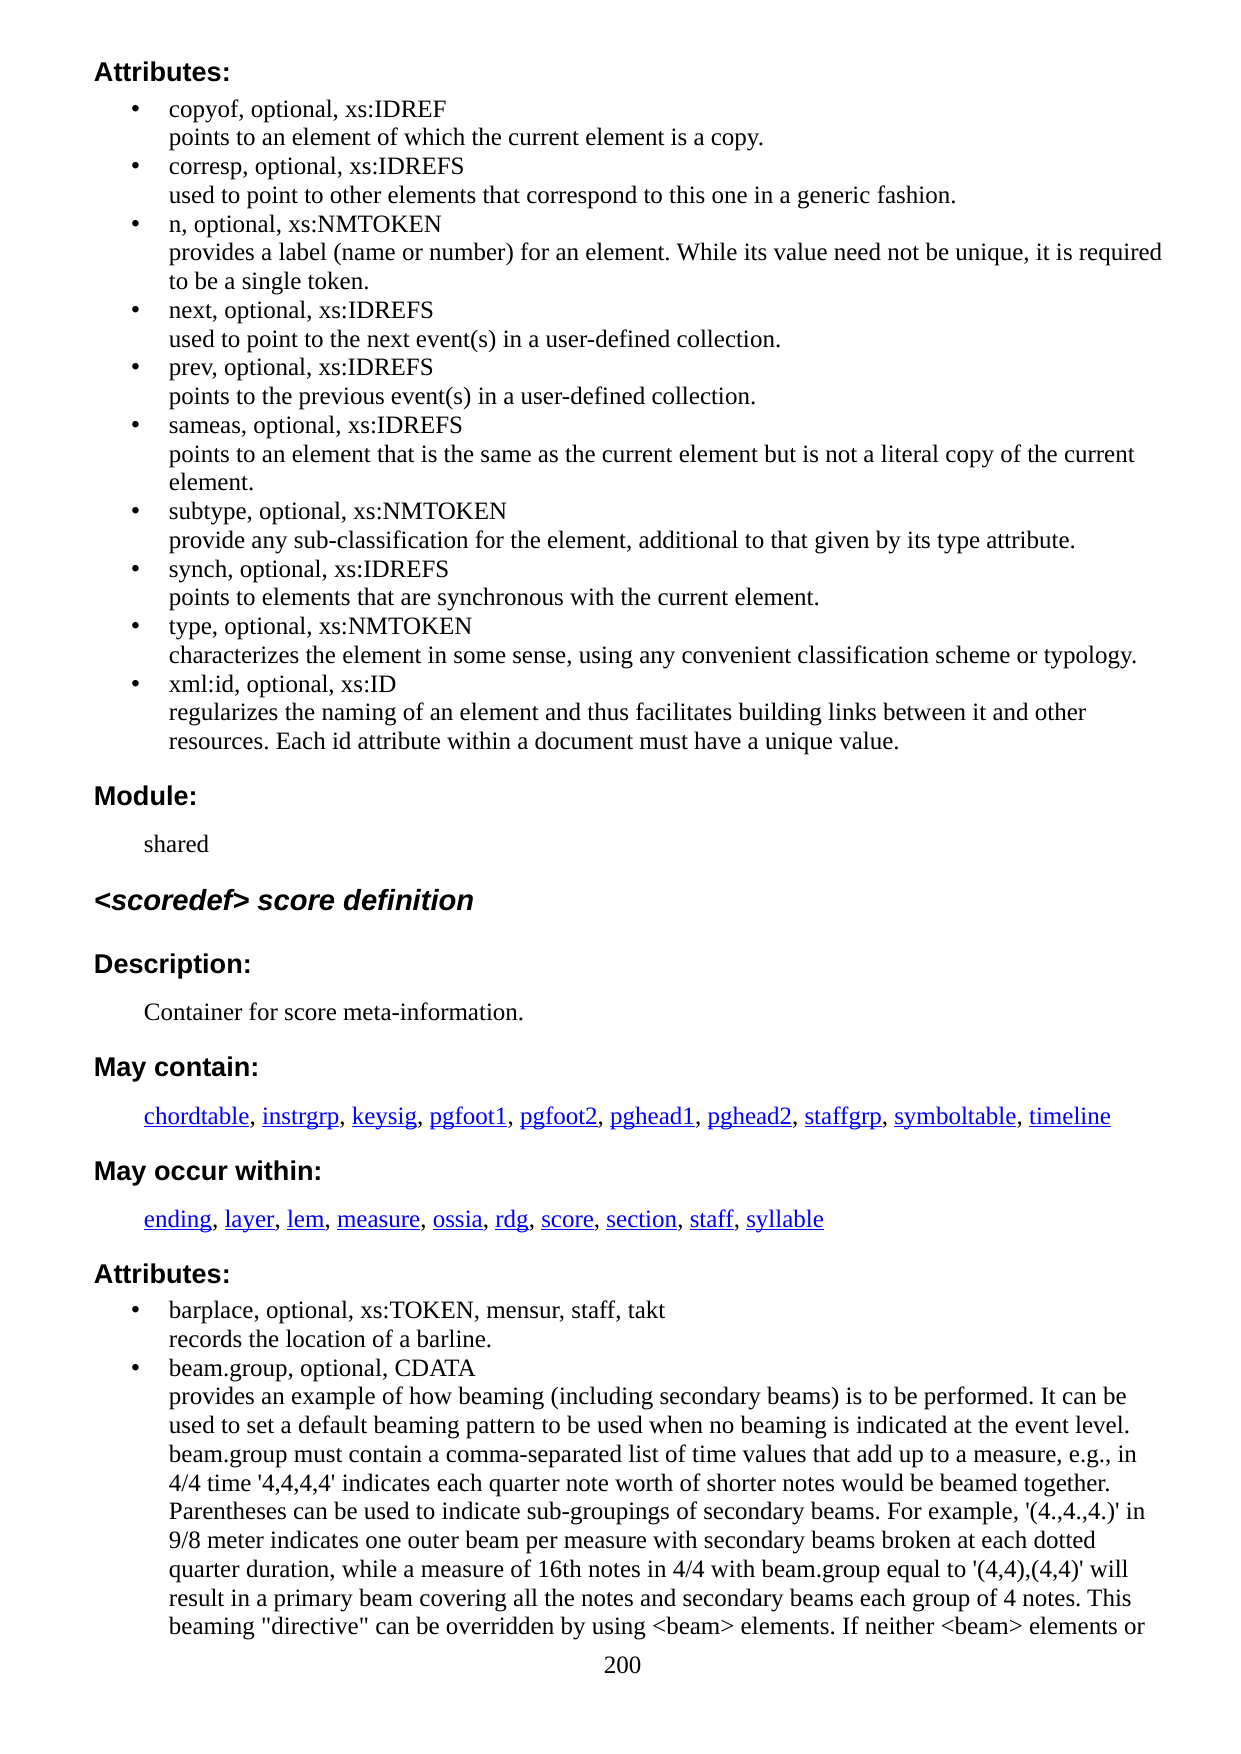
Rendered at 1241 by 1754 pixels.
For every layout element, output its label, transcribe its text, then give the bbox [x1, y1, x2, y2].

list n, optional, xs:NMTOKEN provides a label (name or number) for an element. While its value need not be unique, it is required to be a single token. [131, 209, 1162, 295]
text shared [94, 829, 1162, 858]
subtitle Attributes: [94, 56, 1162, 87]
list sameas, optional, xs:IDREFS points to an element that is the same as the current element but is not a literal copy of the current element. [131, 410, 1162, 496]
subtitle May occur within: [94, 1154, 1162, 1186]
list type, optional, xs:NMTOKEN characterizes the element in some sense, using any convenient classification scheme or typology. [131, 611, 1162, 669]
text chordtable, instrgrp, keysig, pgfoot1, pgfoot2, pghead1, pghead2, staffgrp, symboltable, timeline [94, 1101, 1162, 1129]
list synch, optional, xs:IDREFS points to elements that are synchronous with the current element. [131, 554, 1162, 611]
subtitle Description: [94, 948, 1162, 979]
list beam.group, optional, CDATA provides an example of how beaming (including secondary beams) is to be performed. It can be used to set a default beaming pattern to be used when no beaming is indicated at the event level. beam.group must contain a comma-separated list of time values that add up to a measure, e.g., in 4/4 time '4,4,4,4' indicates each quarter note worth of shorter notes would be beamed together. Parentheses can be used to indicate sub-groupings of secondary beams. For example, '(4.,4.,4.)' in 9/8 meter indicates one outer beam per measure with secondary beams broken at each dotted quarter duration, while a measure of 16th notes in 4/4 with beam.group equal to '(4,4),(4,4)' will result in a primary beam covering all the notes and secondary beams each group of 4 notes. This beaming "directive" can be overridden by using <beam> elements. If neither <beam> elements or [131, 1353, 1162, 1640]
subtitle <scoredef> score definition [94, 883, 1162, 917]
list copyof, optional, xs:IDREF points to an element of which the current element is a copy. [131, 94, 1162, 151]
list subtype, optional, xs:NMTOKEN provide any sub-classification for the element, additional to that given by its type attribute. [131, 496, 1162, 554]
text Container for score meta-information. [94, 997, 1162, 1026]
list next, optional, xs:IDREFS used to point to the next event(s) in a user-defined collection. [131, 295, 1162, 352]
list xml:id, optional, xs:ID regularizes the naming of an element and thus facilitates building links between it and other resources. Each id attribute within a document must have a unique value. [131, 669, 1162, 755]
text ending, layer, lem, measure, ossia, rdg, score, section, staff, syllable [94, 1204, 1162, 1233]
subtitle May contain: [94, 1051, 1162, 1082]
subtitle Module: [94, 780, 1162, 811]
list corresp, optional, xs:IDREFS used to point to other elements that correspond to this one in a generic fashion. [131, 151, 1162, 209]
list barplace, optional, xs:TOKEN, mensur, staff, takt records the location of a barline. [131, 1295, 1162, 1353]
subtitle Attributes: [94, 1258, 1162, 1289]
list prev, optional, xs:IDREFS points to the previous event(s) in a user-defined collection. [131, 352, 1162, 410]
